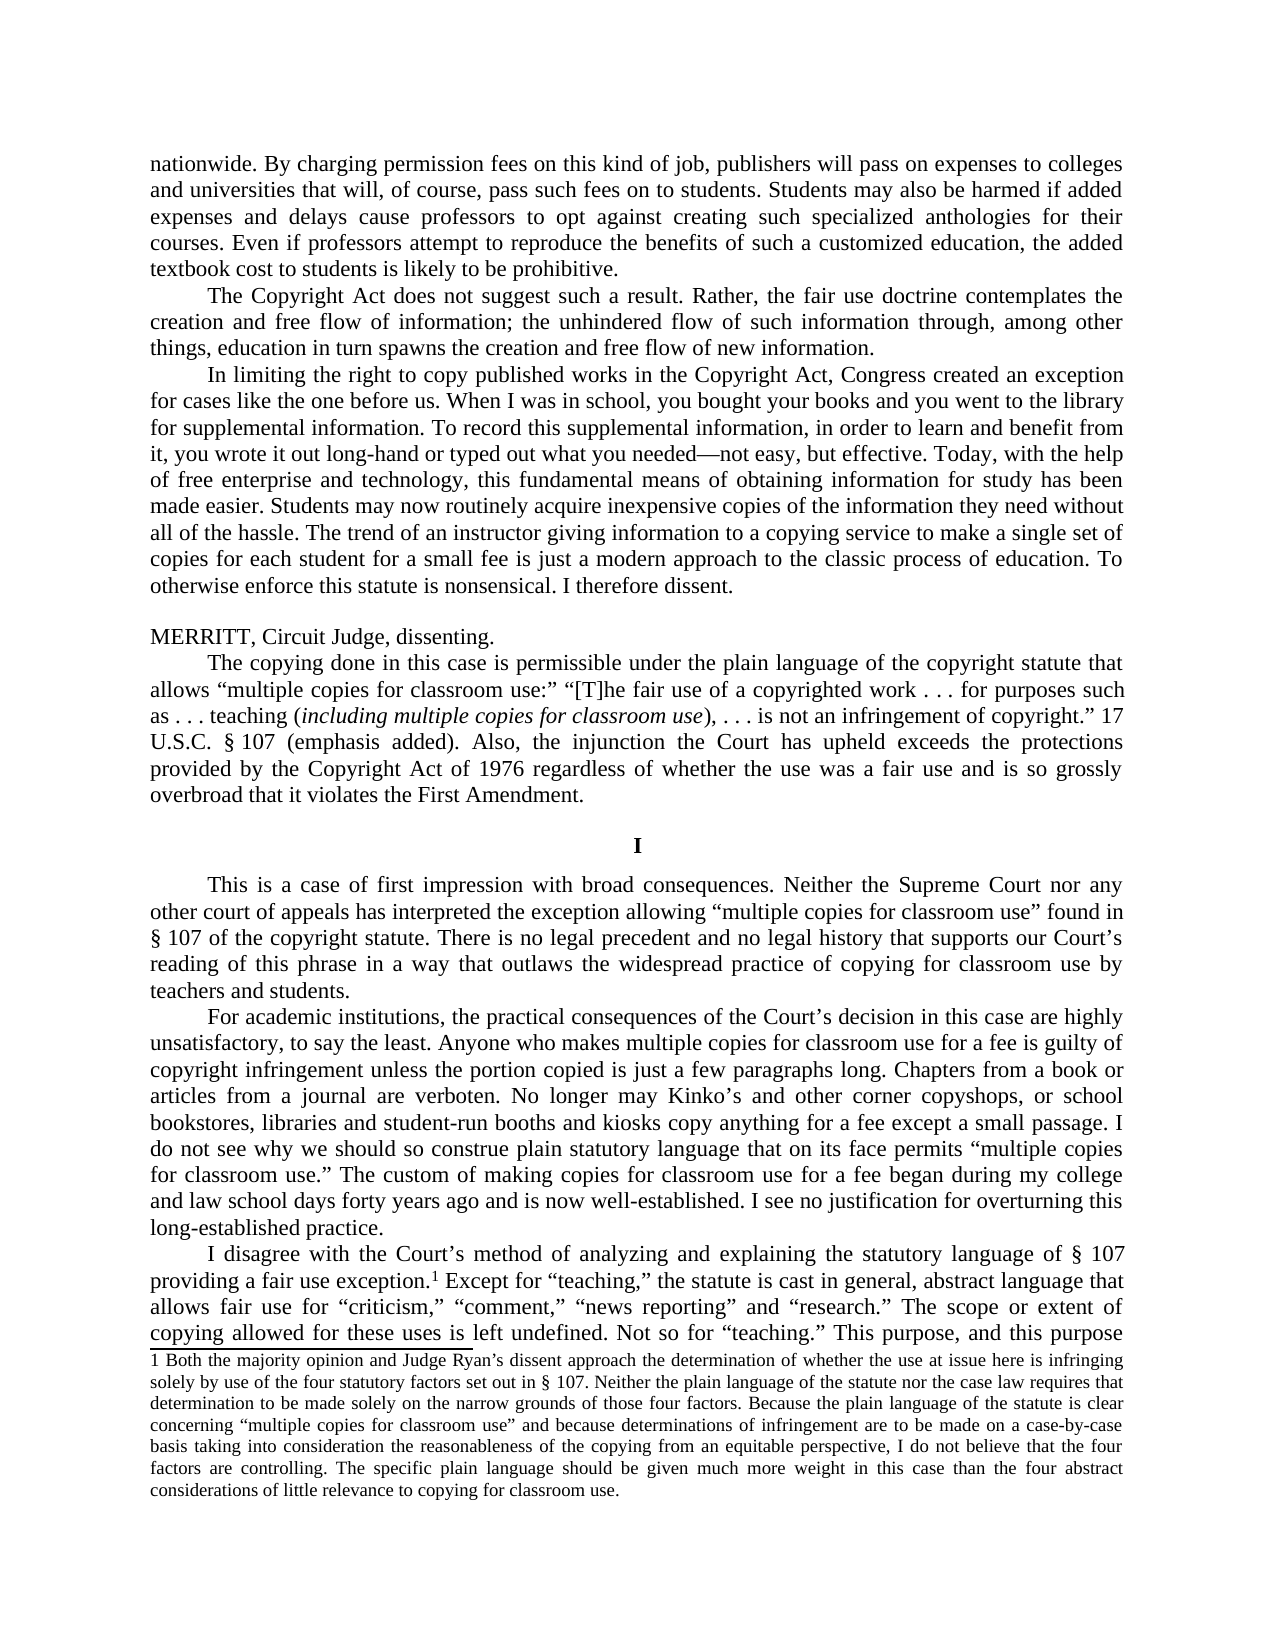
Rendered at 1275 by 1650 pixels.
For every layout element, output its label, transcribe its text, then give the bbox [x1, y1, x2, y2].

text The Copyright Act does not suggest such a result. Rather, the fair use doctrine contemplates the creation and free flow of information; the unhindered flow of such information through, among other things, education in turn spawns the creation and free flow of new information. [150, 282, 1125, 361]
text MERRITT, Circuit Judge, dissenting. [150, 623, 1125, 649]
text I disagree with the Court’s method of analyzing and explaining the statutory language of § 107 providing a fair use exception. Except for “teaching,” the statute is cast in general, abstract language that allows fair use for “criticism,” “comment,” “news reporting” and “research.” The scope or extent of copying allowed for these uses is left undefined. Not so for “teaching.” This purpose, and this purpose [150, 1240, 1125, 1346]
text In limiting the right to copy published works in the Copyright Act, Congress created an exception for cases like the one before us. When I was in school, you bought your books and you went to the library for supplemental information. To record this supplemental information, in order to learn and benefit from it, you wrote it out long-hand or typed out what you needed—not easy, but effective. Today, with the help of free enterprise and technology, this fundamental means of obtaining information for study has been made easier. Students may now routinely acquire inexpensive copies of the information they need without all of the hassle. The trend of an instructor giving information to a copying service to make a single set of copies for each student for a small fee is just a modern approach to the classic process of education. To otherwise enforce this statute is nonsensical. I therefore dissent. [150, 361, 1125, 598]
text The copying done in this case is permissible under the plain language of the copyright statute that allows “multiple copies for classroom use:” “[T]he fair use of a copyrighted work . . . for purposes such as . . . teaching (including multiple copies for classroom use), . . . is not an infringement of copyright.” 17 U.S.C. § 107 (emphasis added). Also, the injunction the Court has upheld exceeds the protections provided by the Copyright Act of 1976 regardless of whether the use was a fair use and is so grossly overbroad that it violates the First Amendment. [150, 649, 1125, 807]
text Both the majority opinion and Judge Ryan’s dissent approach the determination of whether the use at issue here is infringing solely by use of the four statutory factors set out in § 107. Neither the plain language of the statute nor the case law requires that determination to be made solely on the narrow grounds of those four factors. Because the plain language of the statute is clear concerning “multiple copies for classroom use” and because determinations of infringement are to be made on a case-by-case basis taking into consideration the reasonableness of the copying from an equitable perspective, I do not believe that the four factors are controlling. The specific plain language should be given much more weight in this case than the four abstract considerations of little relevance to copying for classroom use. [150, 1349, 1125, 1500]
text nationwide. By charging permission fees on this kind of job, publishers will pass on expenses to colleges and universities that will, of course, pass such fees on to students. Students may also be harmed if added expenses and delays cause professors to opt against creating such specialized anthologies for their courses. Even if professors attempt to reproduce the benefits of such a customized education, the added textbook cost to students is likely to be prohibitive. [150, 150, 1125, 282]
text This is a case of first impression with broad consequences. Neither the Supreme Court nor any other court of appeals has interpreted the exception allowing “multiple copies for classroom use” found in § 107 of the copyright statute. There is no legal precedent and no legal history that supports our Court’s reading of this phrase in a way that outlaws the widespread practice of copying for classroom use by teachers and students. [150, 871, 1125, 1003]
text For academic institutions, the practical consequences of the Court’s decision in this case are highly unsatisfactory, to say the least. Anyone who makes multiple copies for classroom use for a fee is guilty of copyright infringement unless the portion copied is just a few paragraphs long. Chapters from a book or articles from a journal are verboten. No longer may Kinko’s and other corner copyshops, or school bookstores, libraries and student-run booths and kiosks copy anything for a fee except a small passage. I do not see why we should so construe plain statutory language that on its face permits “multiple copies for classroom use.” The custom of making copies for classroom use for a fee began during my college and law school days forty years ago and is now well-established. I see no justification for overturning this long-established practice. [150, 1003, 1125, 1240]
text I [150, 832, 1125, 859]
